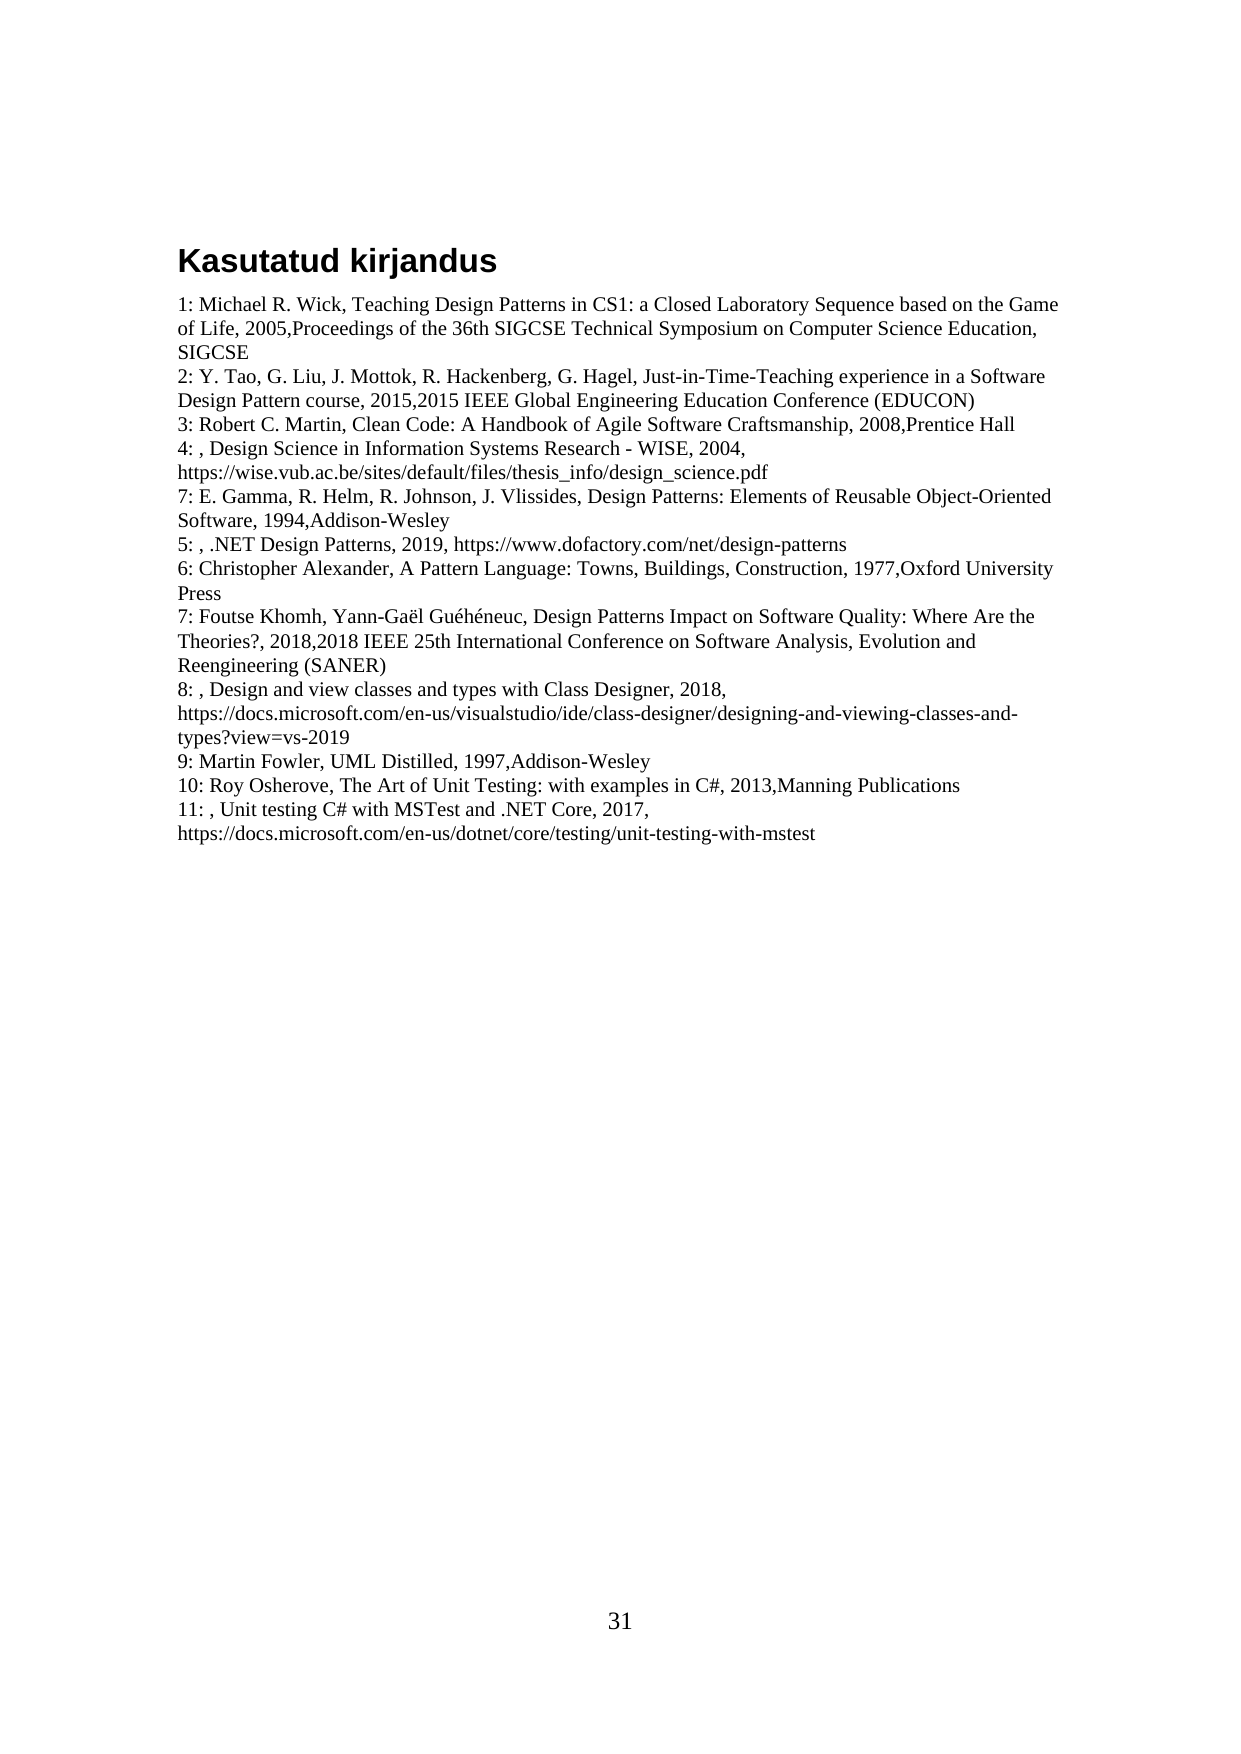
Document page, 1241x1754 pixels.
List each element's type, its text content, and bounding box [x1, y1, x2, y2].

text 3: Robert C. Martin, Clean Code: A Handbook of Agile Software Craftsmanship, 2008,Prentice Hall [177, 412, 1063, 436]
text 7: Foutse Khomh, Yann-Gaël Guéhéneuc, Design Patterns Impact on Software Quality: Where Are the Theories?, 2018,2018 IEEE 25th International Conference on Software Analysis, Evolution and Reengineering (SANER) [177, 604, 1063, 677]
text 7: E. Gamma, R. Helm, R. Johnson, J. Vlissides, Design Patterns: Elements of Reusable Object-Oriented Software, 1994,Addison-Wesley [177, 484, 1063, 532]
text 9: Martin Fowler, UML Distilled, 1997,Addison-Wesley [177, 749, 1063, 773]
text 11: , Unit testing C# with MSTest and .NET Core, 2017, https://docs.microsoft.com/en-us/dotnet/core/testing/unit-testing-with-mstest [177, 797, 1063, 845]
text 8: , Design and view classes and types with Class Designer, 2018, https://docs.microsoft.com/en-us/visualstudio/ide/class-designer/designing-and-viewing-classes-and-types?view=vs-2019 [177, 677, 1063, 749]
text 2: Y. Tao, G. Liu, J. Mottok, R. Hackenberg, G. Hagel, Just-in-Time-Teaching experience in a Software Design Pattern course, 2015,2015 IEEE Global Engineering Education Conference (EDUCON) [177, 364, 1063, 412]
text 10: Roy Osherove, The Art of Unit Testing: with examples in C#, 2013,Manning Publications [177, 773, 1063, 797]
text 4: , Design Science in Information Systems Research - WISE, 2004, https://wise.vub.ac.be/sites/default/files/thesis_info/design_science.pdf [177, 436, 1063, 484]
text 5: , .NET Design Patterns, 2019, https://www.dofactory.com/net/design-patterns [177, 532, 1063, 556]
subtitle Kasutatud kirjandus [177, 241, 1063, 279]
text 1: Michael R. Wick, Teaching Design Patterns in CS1: a Closed Laboratory Sequence based on the Game of Life, 2005,Proceedings of the 36th SIGCSE Technical Symposium on Computer Science Education, SIGCSE [177, 292, 1063, 364]
text 6: Christopher Alexander, A Pattern Language: Towns, Buildings, Construction, 1977,Oxford University Press [177, 556, 1063, 604]
